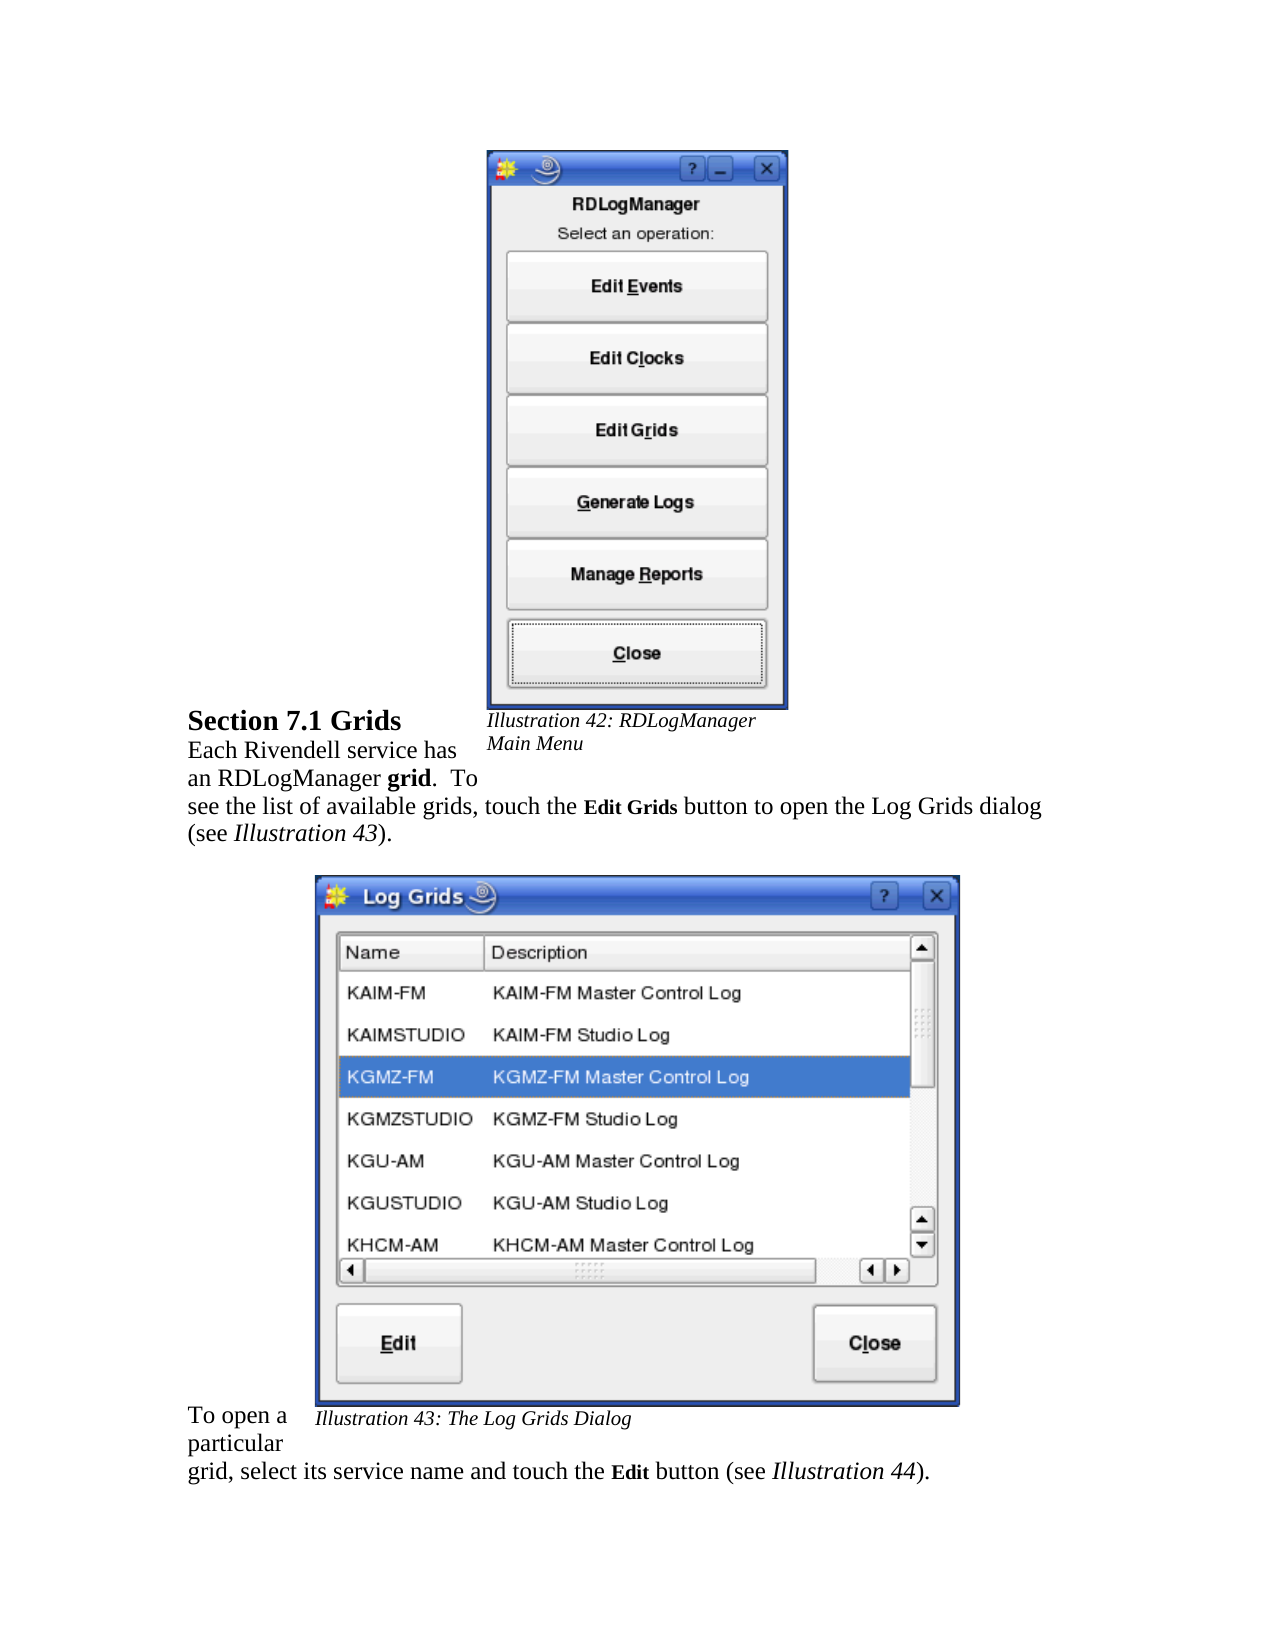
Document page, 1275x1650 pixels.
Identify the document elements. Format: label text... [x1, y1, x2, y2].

picture [314, 875, 961, 1407]
text Section 7.1 Grids [187, 704, 487, 736]
text To open a particular grid, select its service name and touch the Edit button (see Illustration 44). [187, 1401, 1087, 1484]
picture [486, 150, 789, 710]
text Illustration 43: The Log Grids Dialog [315, 1407, 960, 1429]
text Illustration 42: RDLogManager Main Menu [487, 710, 788, 755]
text [788, 704, 1087, 736]
text Each Rivendell service has an RDLogManager grid. To see the list of available grids, touch the Edit Grids button to open the Log Grids dialog (see Illustration 43). [187, 736, 1087, 847]
